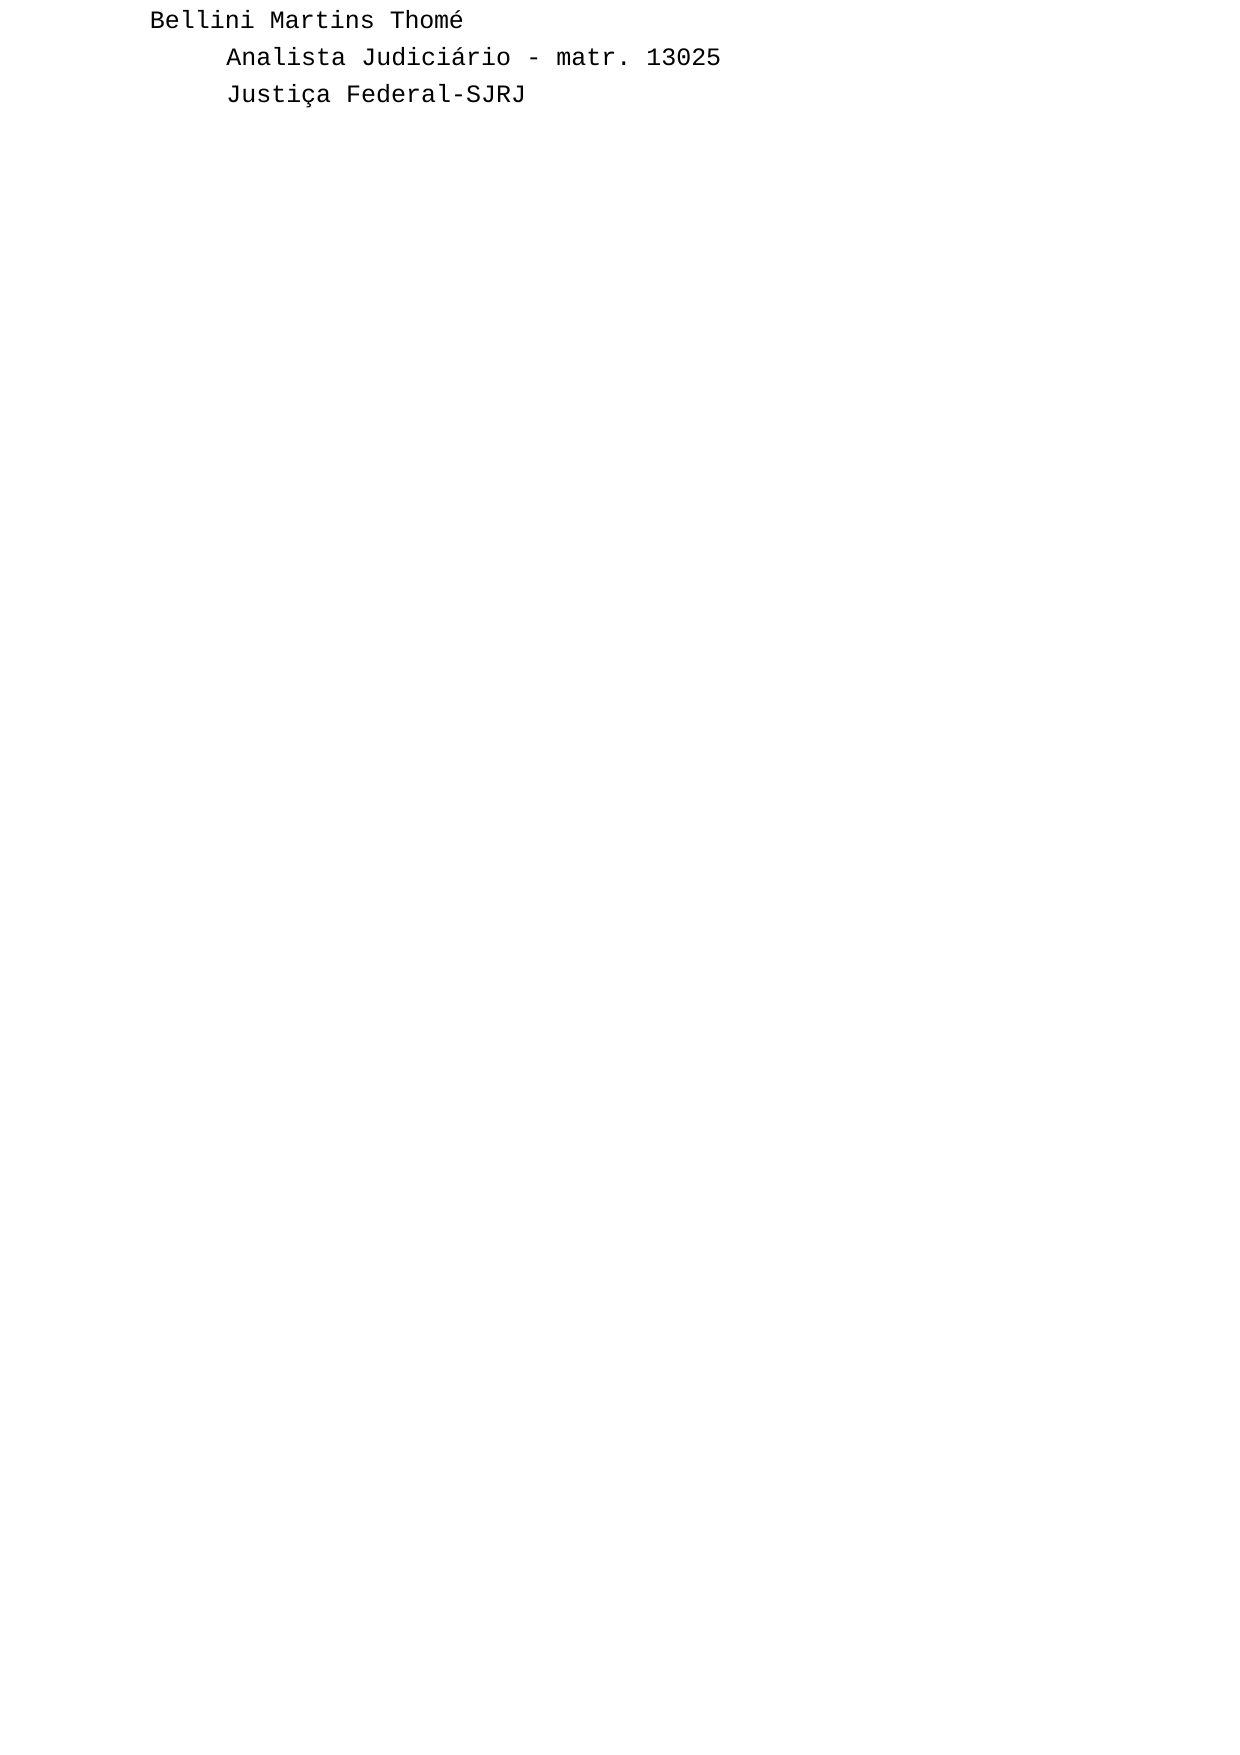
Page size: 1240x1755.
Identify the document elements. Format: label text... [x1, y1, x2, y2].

text Analista Judiciário - matr. 13025 Justiça Federal-SJRJ [226, 45, 820, 110]
text Bellini Martins Thomé [149, 7, 1195, 36]
